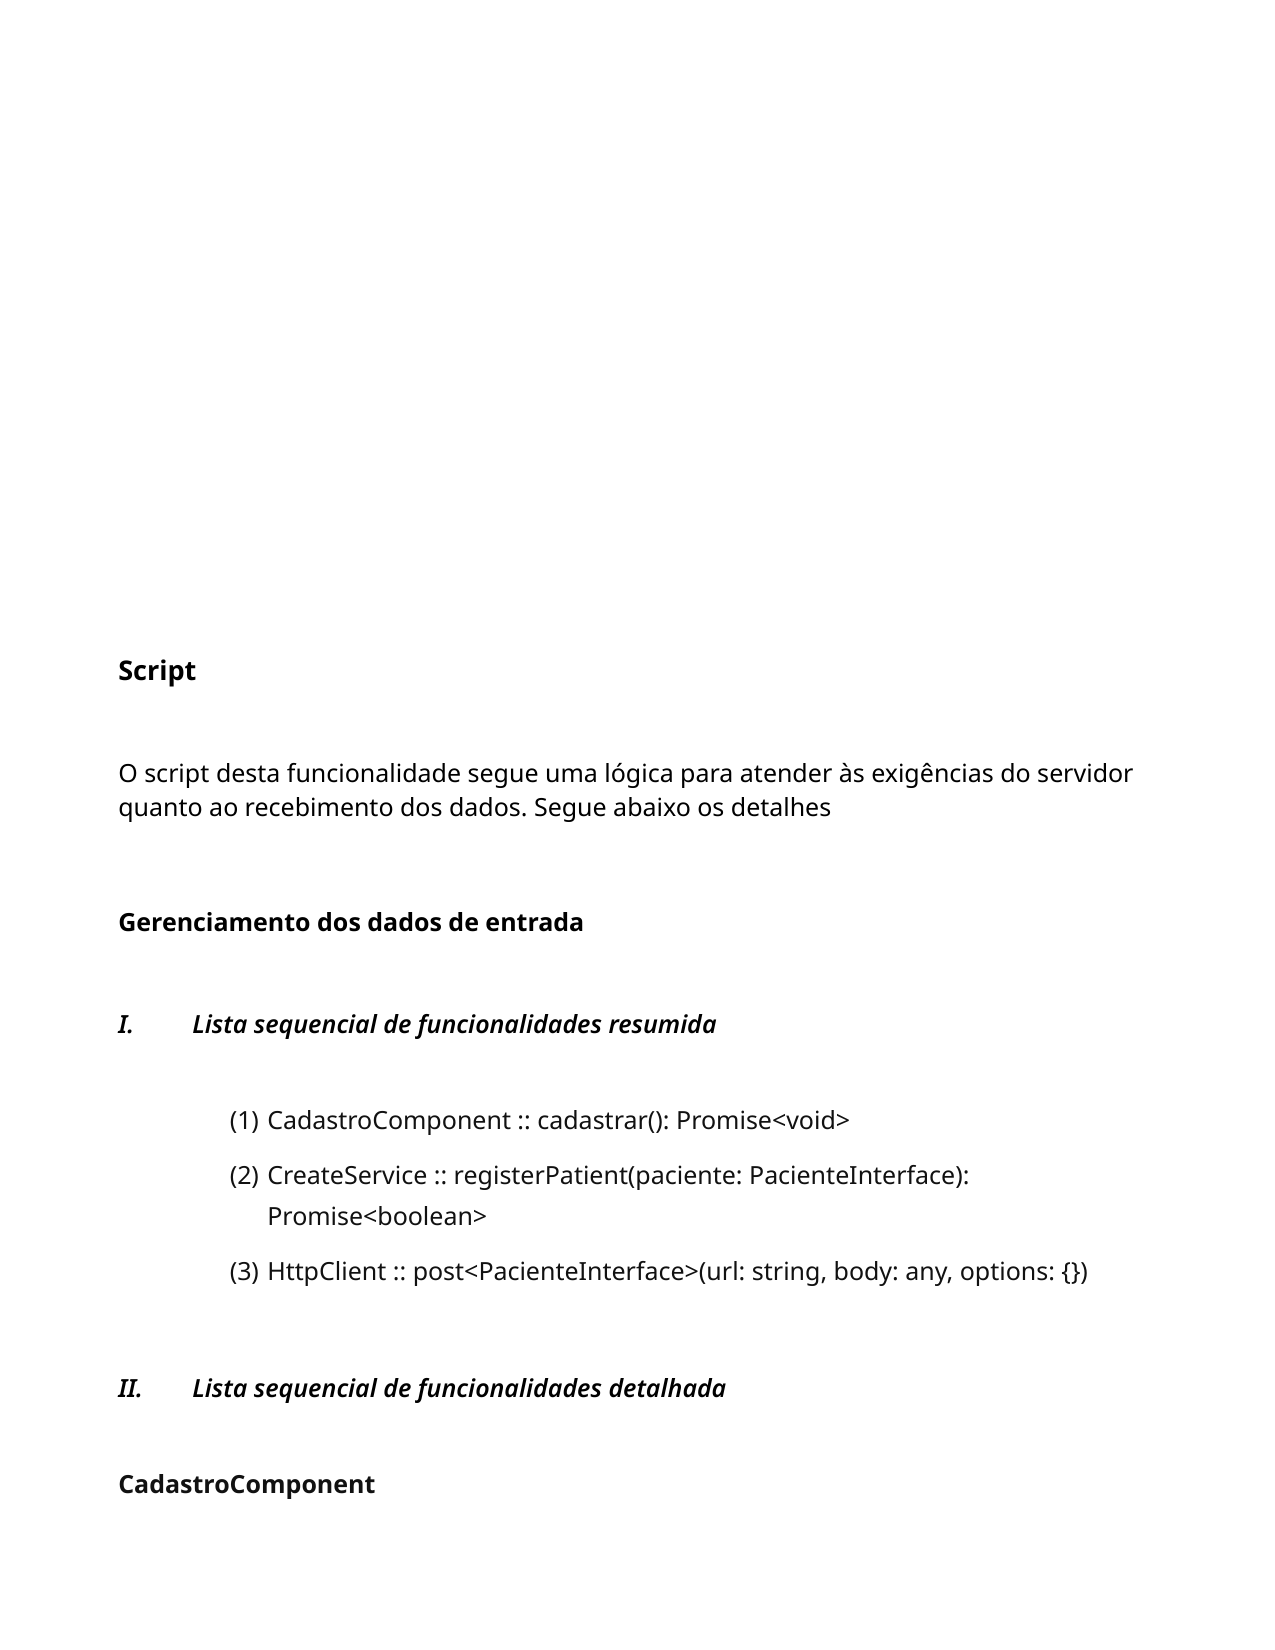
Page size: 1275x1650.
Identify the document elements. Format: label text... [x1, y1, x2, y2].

subtitle Gerenciamento dos dados de entrada [118, 904, 1157, 939]
subtitle Lista sequencial de funcionalidades resumida [118, 1007, 1157, 1041]
subtitle Script [118, 651, 1157, 688]
list HttpClient :: post<PacienteInterface>(url: string, body: any, options: {}) [229, 1254, 1157, 1288]
list CreateService :: registerPatient(paciente: PacienteInterface): Promise<boolean> [229, 1158, 1157, 1233]
text CadastroComponent [118, 1467, 1157, 1501]
list CadastroComponent :: cadastrar(): Promise<void> [229, 1102, 1157, 1136]
subtitle Lista sequencial de funcionalidades detalhada [118, 1371, 1157, 1405]
text O script desta funcionalidade segue uma lógica para atender às exigências do servidor quanto ao recebimento dos dados. Segue abaixo os detalhes [118, 756, 1157, 824]
